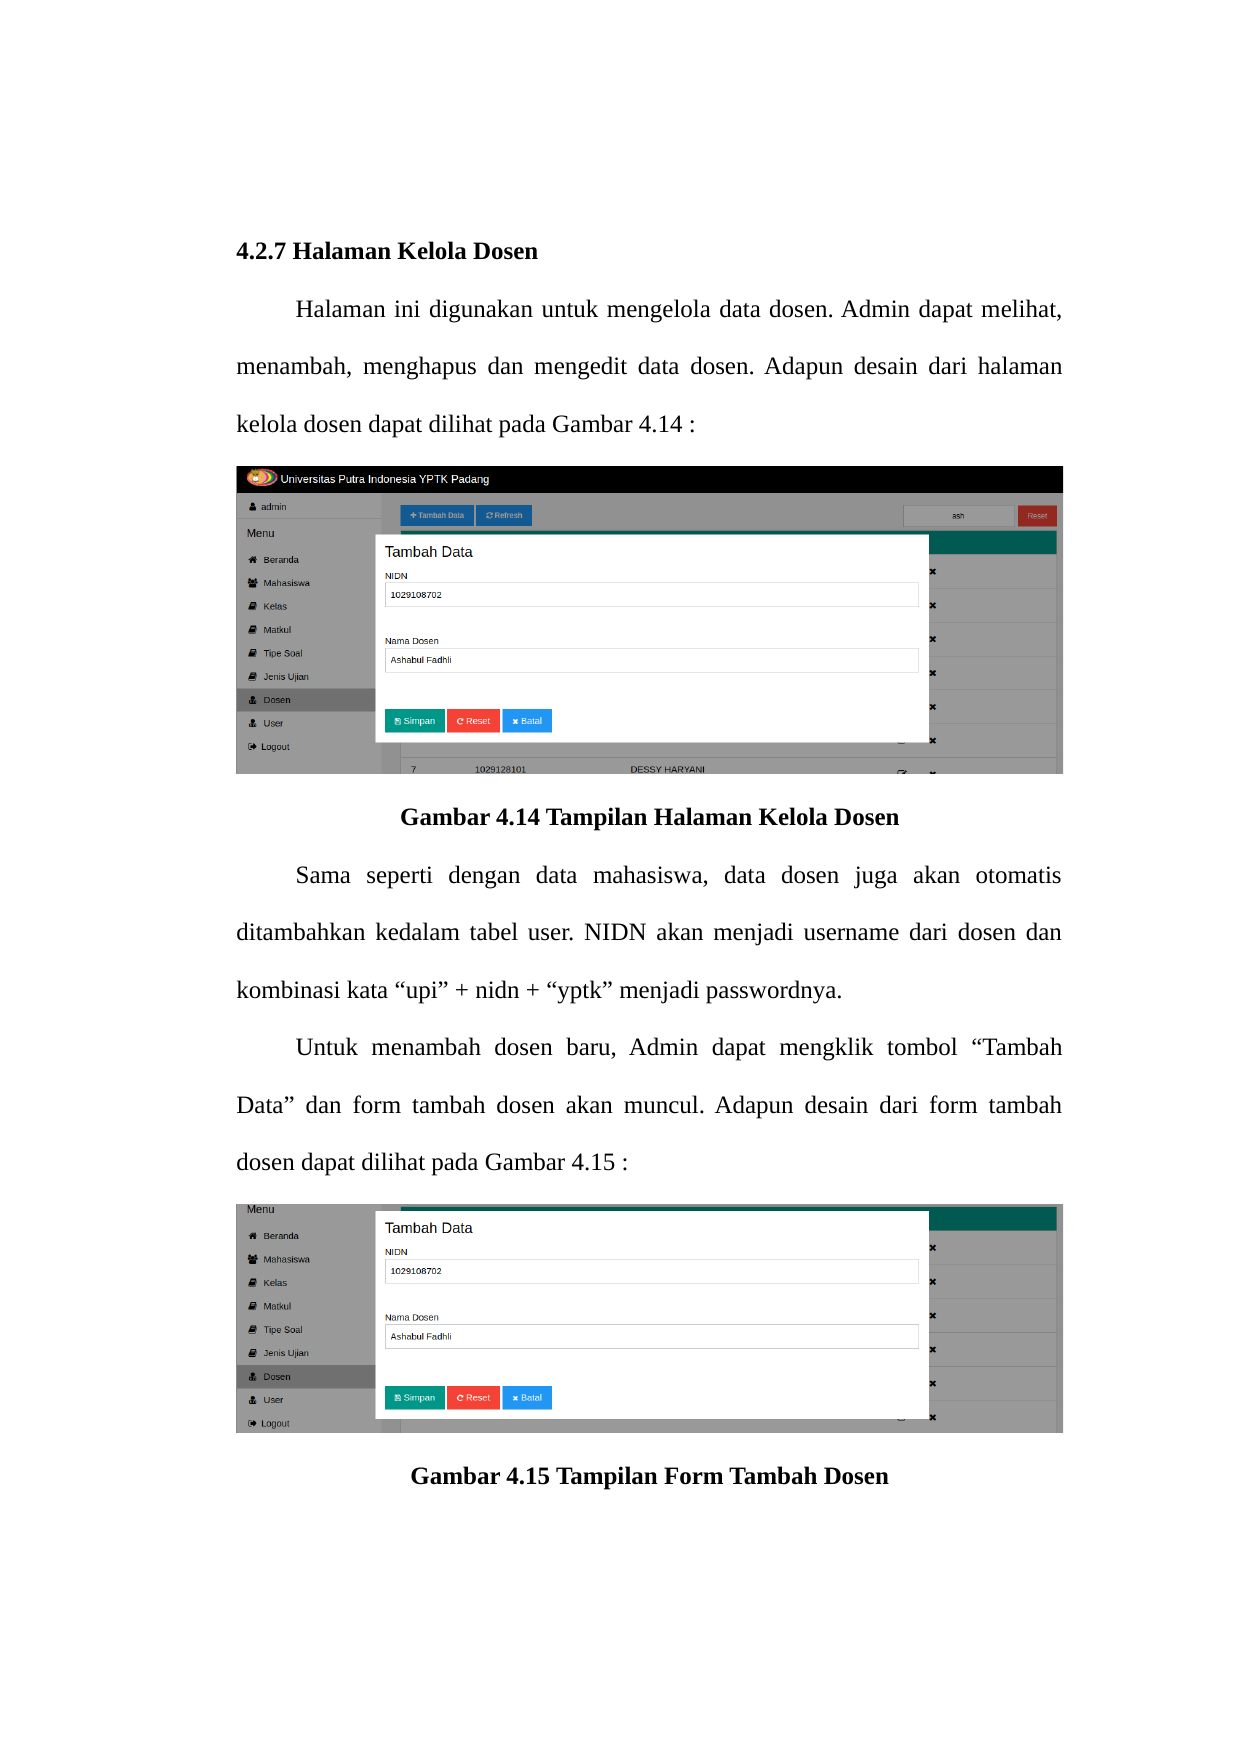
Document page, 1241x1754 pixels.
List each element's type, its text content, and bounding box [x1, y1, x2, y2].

text Gambar 4.14 Tampilan Halaman Kelola Dosen [236, 774, 1063, 831]
text Sama seperti dengan data mahasiswa, data dosen juga akan otomatis ditambahkan kedalam tabel user. NIDN akan menjadi username dari dosen dan kombinasi kata “upi” + nidn + “yptk” menjadi passwordnya. [236, 860, 1063, 1003]
text Untuk menambah dosen baru, Admin dapat mengklik tombol “Tambah Data” dan form tambah dosen akan muncul. Adapun desain dari form tambah dosen dapat dilihat pada Gambar 4.15 : [236, 1032, 1063, 1176]
text Gambar 4.15 Tampilan Form Tambah Dosen [236, 1433, 1063, 1490]
picture [236, 1204, 1064, 1433]
subtitle 4.2.7 Halaman Kelola Dosen [236, 236, 1063, 265]
text Halaman ini digunakan untuk mengelola data dosen. Admin dapat melihat, menambah, menghapus dan mengedit data dosen. Adapun desain dari halaman kelola dosen dapat dilihat pada Gambar 4.14 : [236, 294, 1063, 437]
picture [236, 466, 1064, 774]
